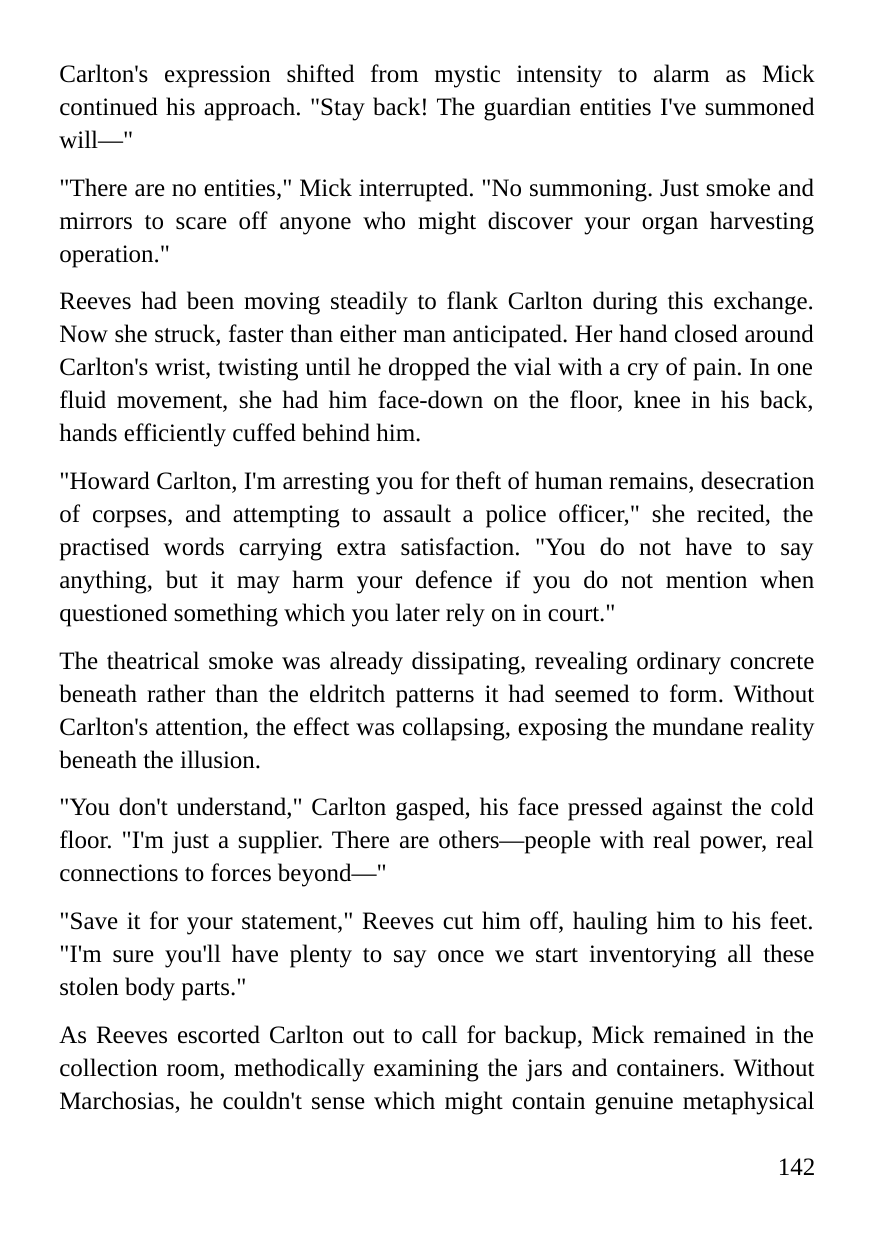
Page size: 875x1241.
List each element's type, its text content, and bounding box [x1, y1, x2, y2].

text Carlton's expression shifted from mystic intensity to alarm as Mick continued his approach. "Stay back! The guardian entities I've summoned will—" [59, 59, 815, 154]
text As Reeves escorted Carlton out to call for backup, Mick remained in the collection room, methodically examining the jars and containers. Without Marchosias, he couldn't sense which might contain genuine metaphysical [59, 1020, 815, 1114]
text "You don't understand," Carlton gasped, his face pressed against the cold floor. "I'm just a supplier. There are others—people with real power, real connections to forces beyond—" [59, 792, 815, 887]
text "Save it for your statement," Reeves cut him off, hauling him to his feet. "I'm sure you'll have plenty to say once we start inventorying all these stolen body parts." [59, 906, 815, 1001]
text Reeves had been moving steadily to flank Carlton during this exchange. Now she struck, faster than either man anticipated. Her hand closed around Carlton's wrist, twisting until he dropped the vial with a cry of pain. In one fluid movement, she had him face-down on the floor, knee in his back, hands efficiently cuffed behind him. [59, 286, 815, 447]
text The theatrical smoke was already dissipating, revealing ordinary concrete beneath rather than the eldritch patterns it had seemed to form. Without Carlton's attention, the effect was collapsing, exposing the mundane reality beneath the illusion. [59, 646, 815, 773]
text "There are no entities," Mick interrupted. "No summoning. Just smoke and mirrors to scare off anyone who might discover your organ harvesting operation." [59, 173, 815, 267]
text "Howard Carlton, I'm arresting you for theft of human remains, desecration of corpses, and attempting to assault a police officer," she recited, the practised words carrying extra satisfaction. "You do not have to say anything, but it may harm your defence if you do not mention when questioned something which you later rely on in court." [59, 466, 815, 627]
